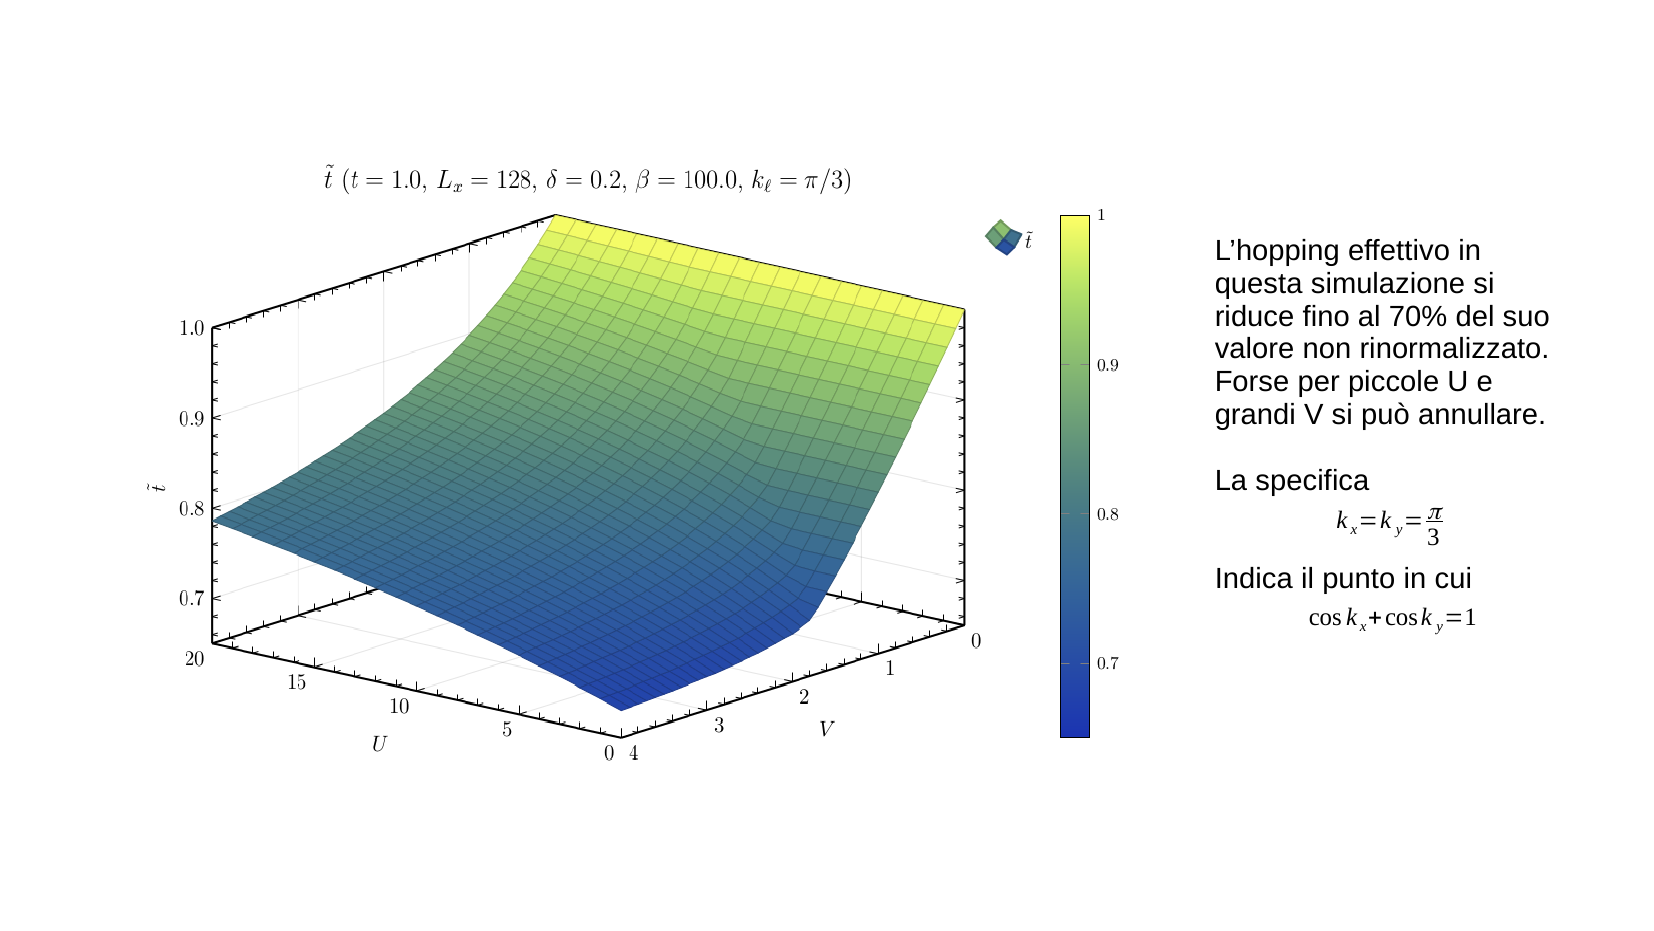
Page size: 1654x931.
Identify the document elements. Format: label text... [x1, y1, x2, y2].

chart [1302, 603, 1484, 635]
chart [1330, 505, 1451, 552]
text_box L’hopping effettivo in questa simulazione si riduce fino al 70% del suo valore non rinormalizzato. Forse per piccole U e grandi V si può annullare. La specifica Indica il punto in cui [1200, 226, 1576, 713]
picture [131, 149, 1134, 778]
